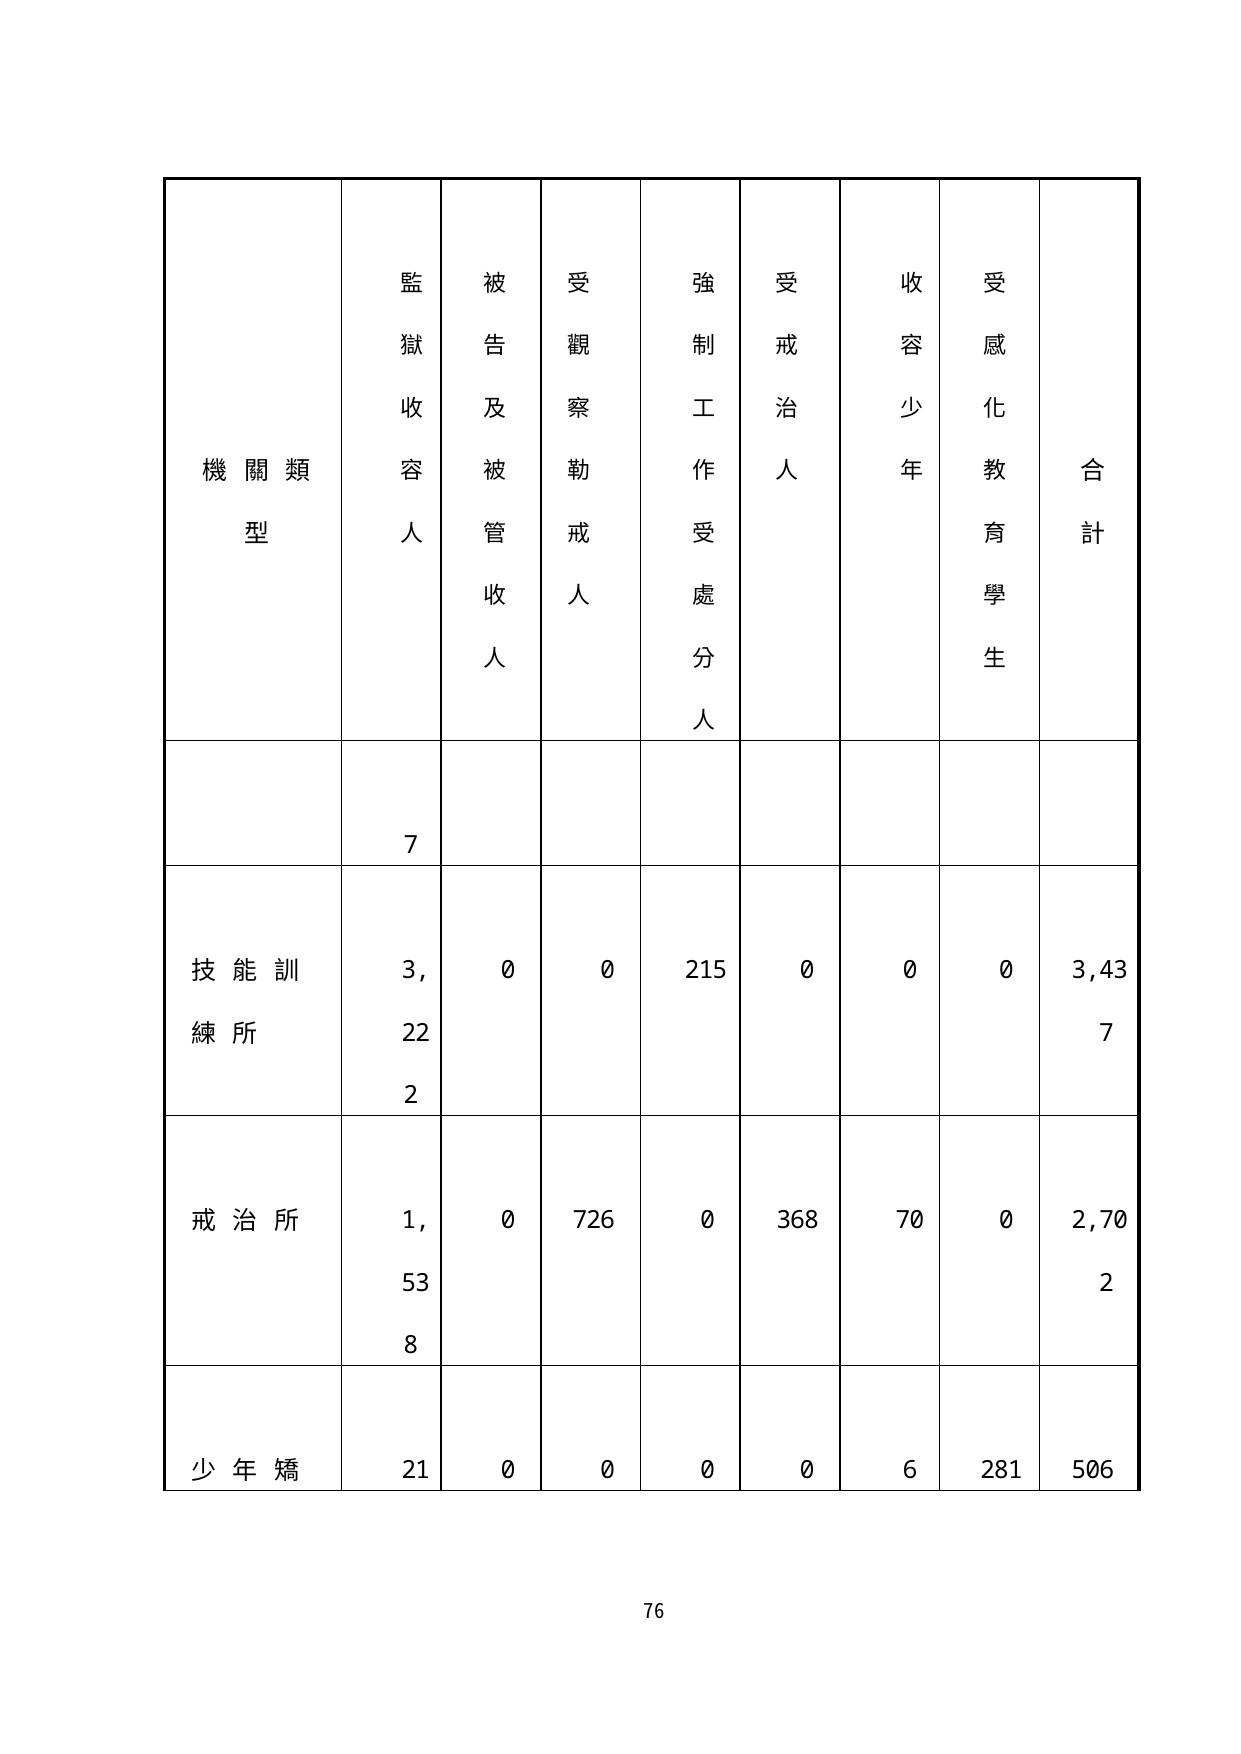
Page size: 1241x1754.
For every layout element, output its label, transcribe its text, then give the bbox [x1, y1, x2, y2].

table_header 受感化教育學生 [940, 180, 1039, 740]
table_cell 0 [542, 1366, 640, 1490]
table_cell 2,702 [1040, 1116, 1137, 1365]
table_cell 少年矯 [166, 1366, 341, 1490]
table_cell [741, 741, 839, 865]
table_cell 0 [442, 866, 540, 1115]
table_cell [940, 741, 1039, 865]
table_cell 戒治所 [166, 1116, 341, 1365]
table_cell 0 [641, 1366, 739, 1490]
table_cell 6 [841, 1366, 939, 1490]
table_cell [841, 741, 939, 865]
table_header 受觀察勒戒人 [542, 180, 640, 740]
table_cell 3,222 [342, 866, 440, 1115]
table_cell 0 [442, 1116, 540, 1365]
table_cell [442, 741, 540, 865]
table_cell 技能訓練所 [166, 866, 341, 1115]
table_cell 0 [641, 1116, 739, 1365]
table_cell 0 [940, 1116, 1039, 1365]
table_header 合計 [1040, 180, 1137, 740]
table_cell 0 [741, 1366, 839, 1490]
table_header 受戒治人 [741, 180, 839, 740]
table_header 強制工作受處分人 [641, 180, 739, 740]
table_cell 3,437 [1040, 866, 1137, 1115]
table_cell [641, 741, 739, 865]
table_cell 726 [542, 1116, 640, 1365]
table_header 監獄收容人 [342, 180, 440, 740]
table_cell 506 [1040, 1366, 1137, 1490]
table_cell 1,538 [342, 1116, 440, 1365]
table_cell 368 [741, 1116, 839, 1365]
table_cell 281 [940, 1366, 1039, 1490]
table_cell [542, 741, 640, 865]
table_header 機關類型 [166, 180, 341, 740]
table_cell 215 [641, 866, 739, 1115]
table_cell 0 [741, 866, 839, 1115]
table_cell 21 [342, 1366, 440, 1490]
table_cell 7 [342, 741, 440, 865]
table_cell 0 [442, 1366, 540, 1490]
table_header 被告及被管收人 [442, 180, 540, 740]
table_cell 0 [940, 866, 1039, 1115]
table_cell 70 [841, 1116, 939, 1365]
table_cell 0 [841, 866, 939, 1115]
table_cell [1040, 741, 1137, 865]
table_cell [166, 741, 341, 865]
table_cell 0 [542, 866, 640, 1115]
table_header 收容少年 [841, 180, 939, 740]
